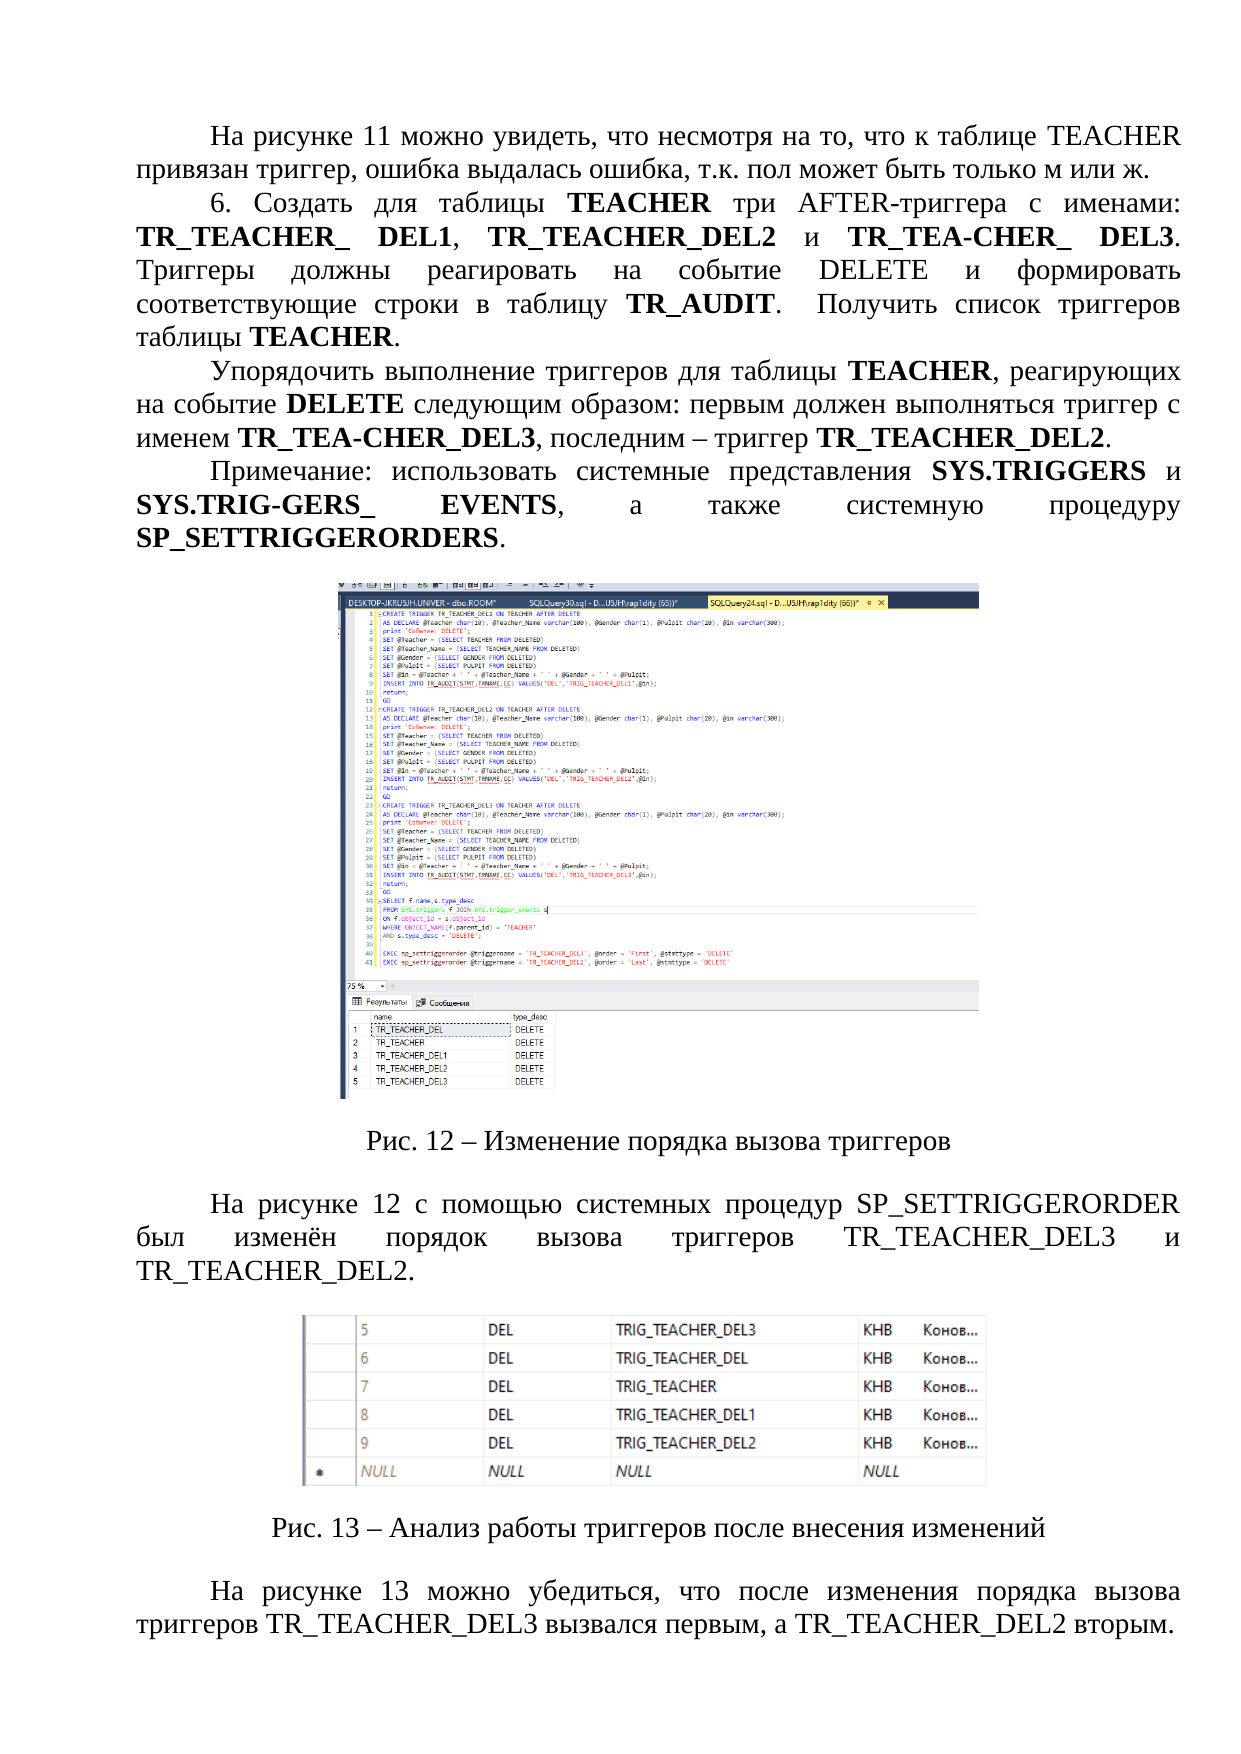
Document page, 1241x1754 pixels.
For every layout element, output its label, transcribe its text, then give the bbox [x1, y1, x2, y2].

text Рис. 13 – Анализ работы триггеров после внесения изменений [136, 1510, 1181, 1544]
text На рисунке 13 можно убедиться, что после изменения порядка вызова триггеров TR_TEACHER_DEL3 вызвался первым, а TR_TEACHER_DEL2 вторым. [136, 1573, 1181, 1640]
text 6. Создать для таблицы TEACHER три AFTER-триггера с именами: TR_TEACHER_ DEL1, TR_TEACHER_DEL2 и TR_TEA-CHER_ DEL3. Триггеры должны реагировать на событие DELETE и формировать соответствующие строки в таблицу TR_AUDIT. Получить список триггеров таблицы TEACHER. [136, 185, 1181, 353]
text Рис. 12 – Изменение порядка вызова триггеров [136, 1123, 1181, 1157]
text Примечание: использовать системные представления SYS.TRIGGERS и SYS.TRIG-GERS_ EVENTS, а также системную процедуру SP_SETTRIGGERORDERS. [136, 453, 1181, 554]
text На рисунке 11 можно увидеть, что несмотря на то, что к таблице TEACHER привязан триггер, ошибка выдалась ошибка, т.к. пол может быть только м или ж. [136, 118, 1181, 185]
picture [338, 583, 979, 1099]
picture [302, 1315, 1015, 1486]
text Упорядочить выполнение триггеров для таблицы TEACHER, реагирующих на событие DELETE следующим образом: первым должен выполняться триггер с именем TR_TEA-CHER_DEL3, последним – триггер TR_TEACHER_DEL2. [136, 353, 1181, 453]
text На рисунке 12 с помощью системных процедур SP_SETTRIGGERORDER был изменён порядок вызова триггеров TR_TEACHER_DEL3 и TR_TEACHER_DEL2. [136, 1186, 1181, 1287]
